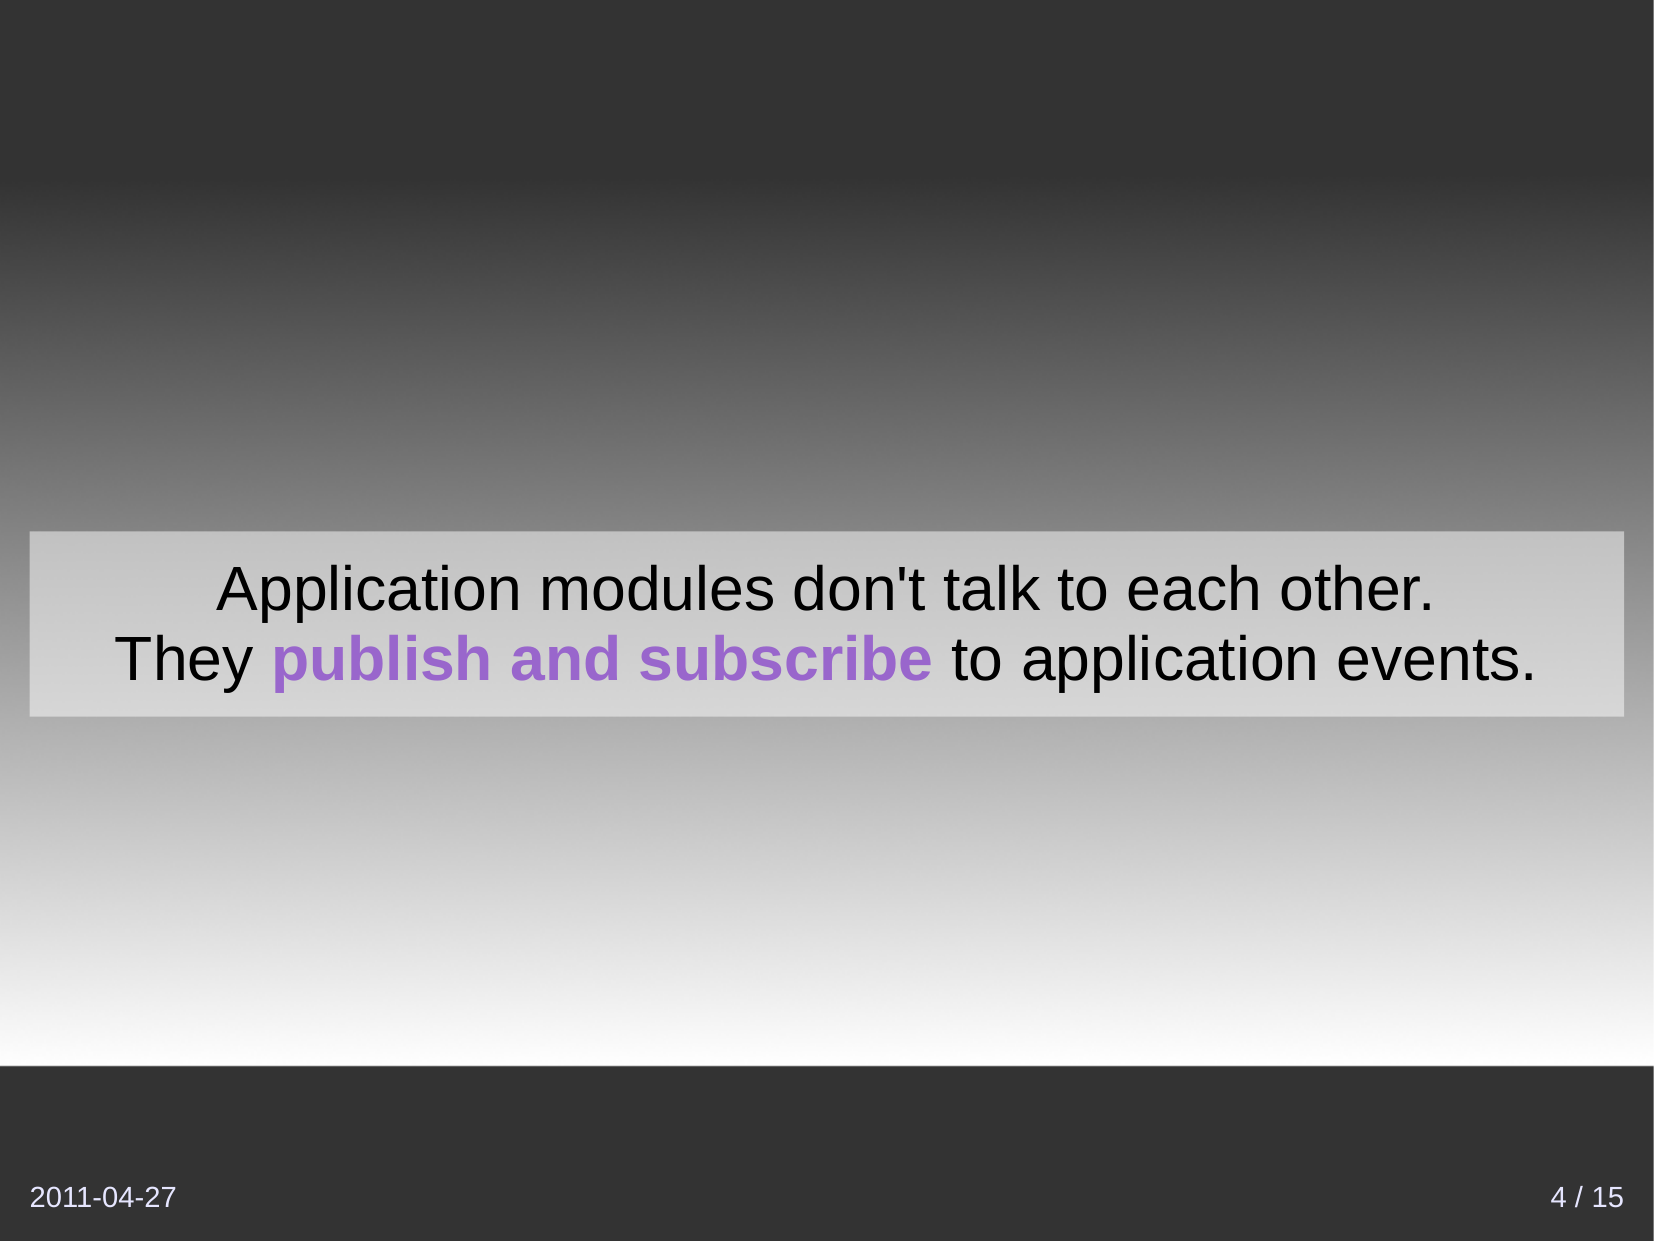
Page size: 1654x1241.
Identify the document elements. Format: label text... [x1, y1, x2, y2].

title Application modules don't talk to each other. They publish and subscribe to application events. [29, 531, 1625, 717]
picture [0, 0, 1654, 1241]
